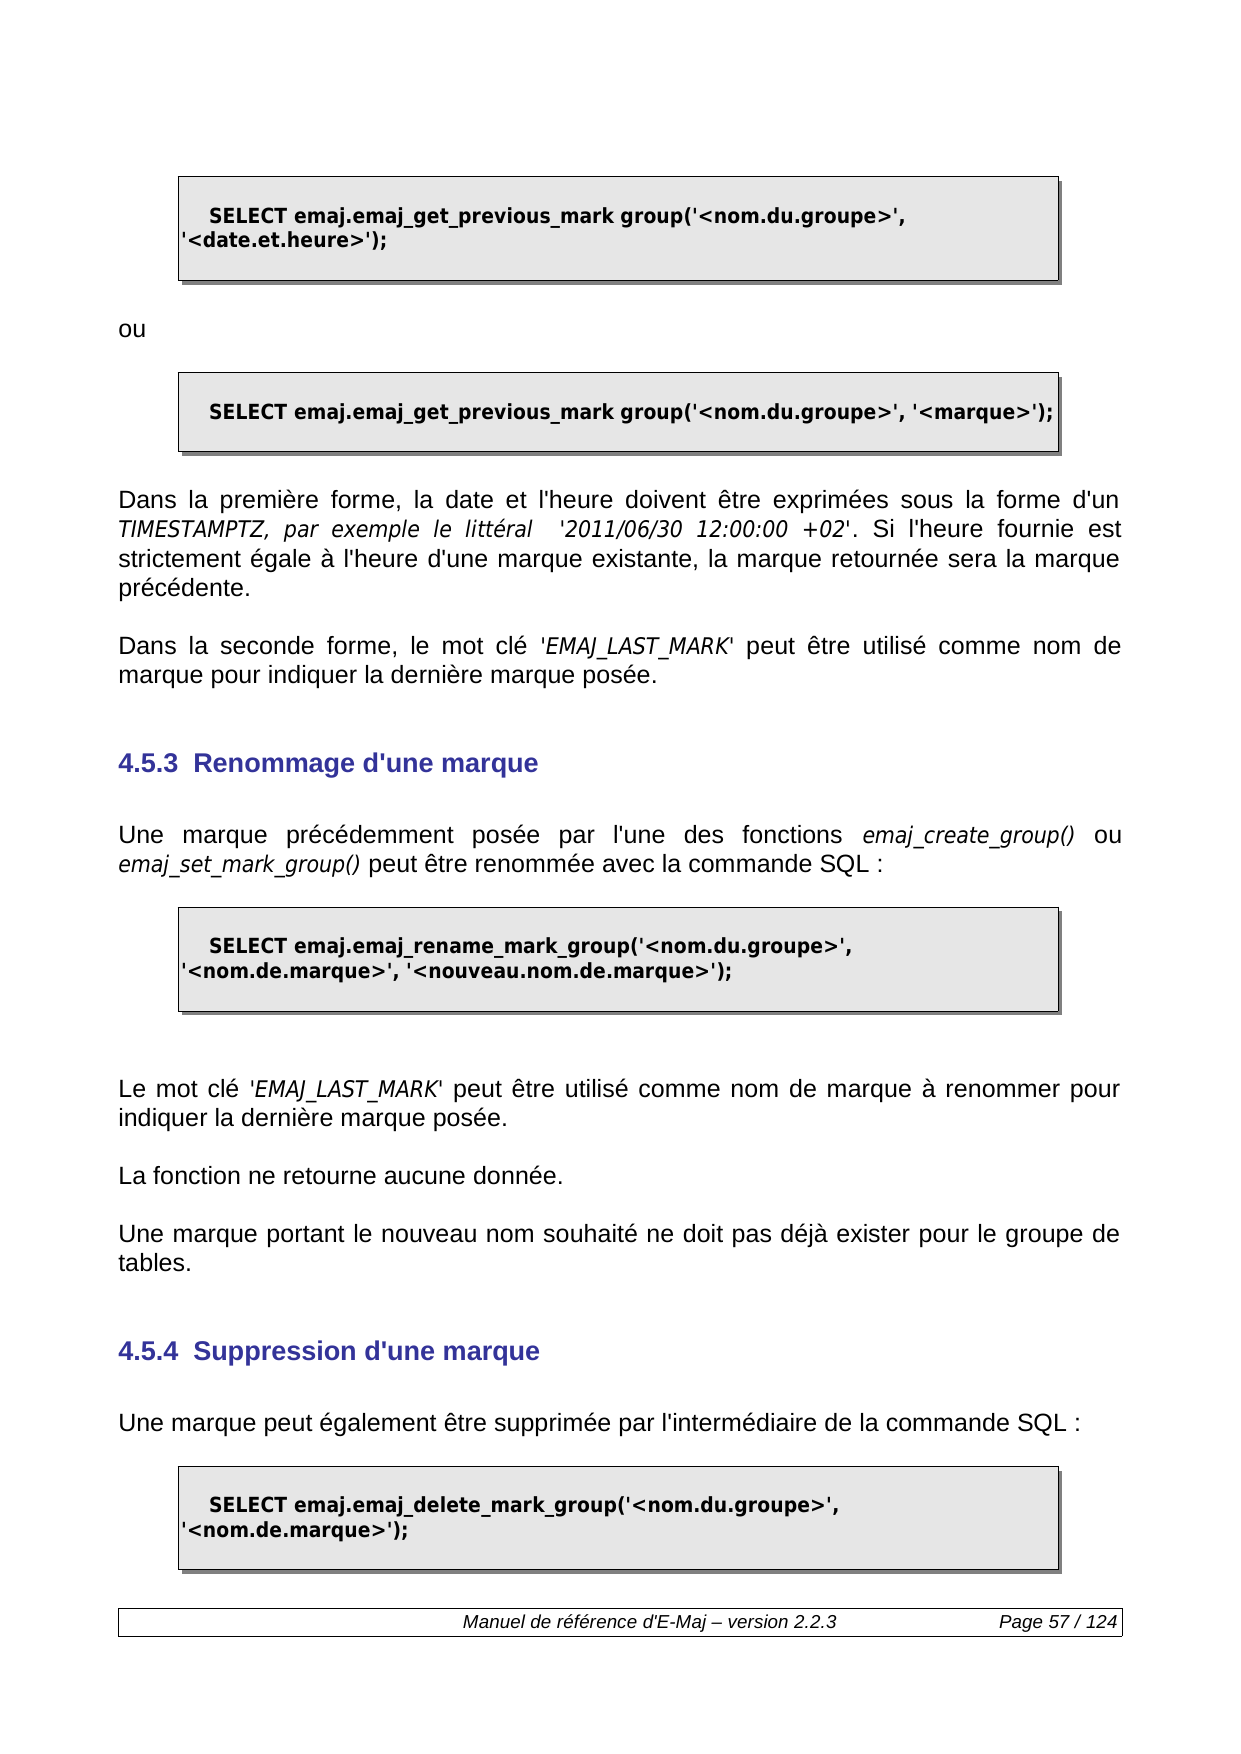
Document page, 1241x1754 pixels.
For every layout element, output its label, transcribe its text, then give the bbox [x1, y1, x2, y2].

subtitle Suppression d'une marque [118, 1335, 1122, 1366]
text SELECT emaj.emaj_rename_mark_group('<nom.du.groupe>', '<nom.de.marque>', '<nouveau.nom.de.marque>'); [179, 931, 1058, 980]
text SELECT emaj.emaj_delete_mark_group('<nom.du.groupe>', '<nom.de.marque>'); [179, 1490, 1058, 1539]
subtitle Renommage d'une marque [118, 747, 1122, 778]
text Une marque précédemment posée par l'une des fonctions emaj_create_group() ou emaj_set_mark_group() peut être renommée avec la commande SQL : [118, 819, 1122, 878]
text Dans la seconde forme, le mot clé 'EMAJ_LAST_MARK' peut être utilisé comme nom de marque pour indiquer la dernière marque posée. [118, 631, 1122, 689]
text SELECT emaj.emaj_get_previous_mark group('<nom.du.groupe>', '<date.et.heure>'); [179, 201, 1058, 250]
text ou [118, 314, 1122, 343]
text Dans la première forme, la date et l'heure doivent être exprimées sous la forme d'un TIMESTAMPTZ, par exemple le littéral '2011/06/30 12:00:00 +02'. Si l'heure fournie est strictement égale à l'heure d'une marque existante, la marque retournée sera la marque précédente. [118, 485, 1122, 602]
text La fonction ne retourne aucune donnée. [118, 1161, 1122, 1190]
text Une marque portant le nouveau nom souhaité ne doit pas déjà exister pour le groupe de tables. [118, 1219, 1122, 1277]
text Le mot clé 'EMAJ_LAST_MARK' peut être utilisé comme nom de marque à renommer pour indiquer la dernière marque posée. [118, 1073, 1122, 1132]
text SELECT emaj.emaj_get_previous_mark group('<nom.du.groupe>', '<marque>'); [179, 397, 1058, 421]
text Une marque peut également être supprimée par l'intermédiaire de la commande SQL : [118, 1408, 1122, 1437]
